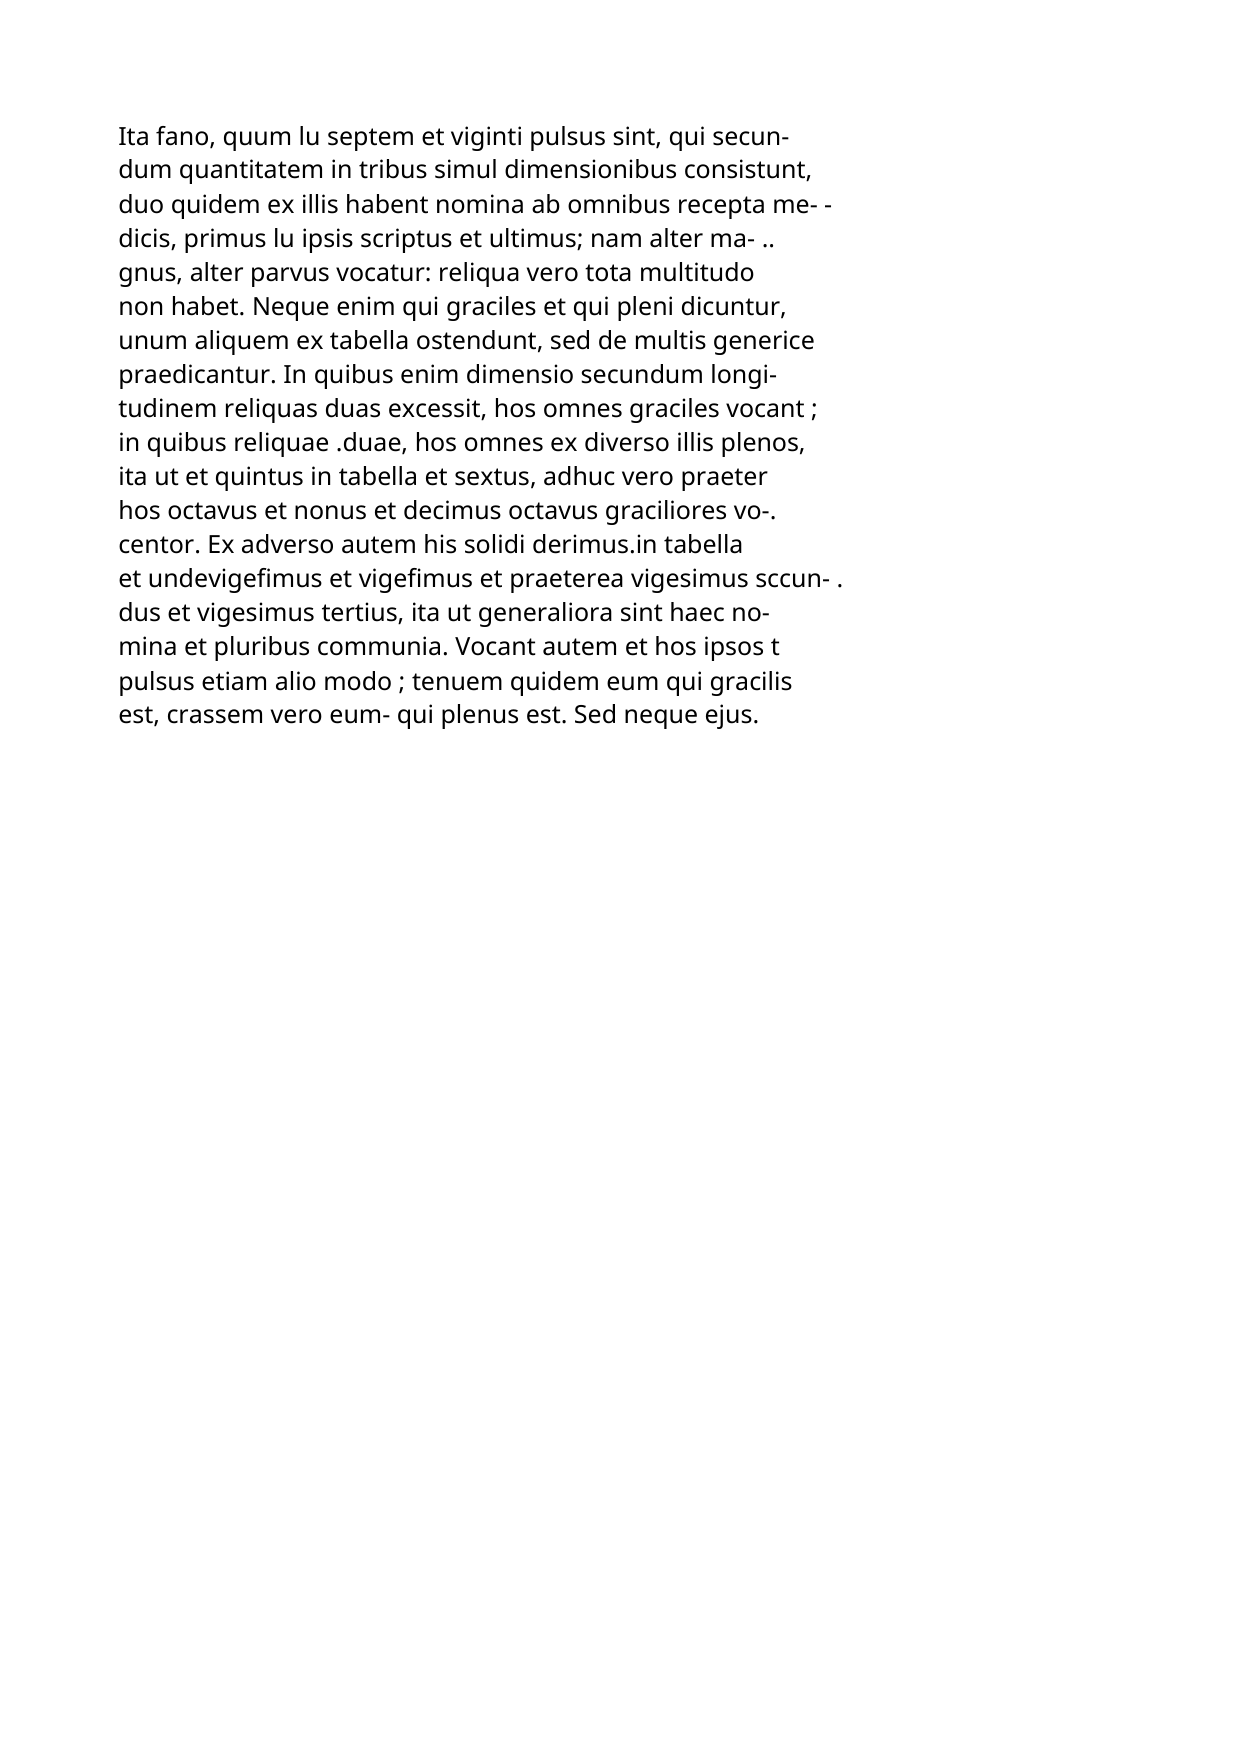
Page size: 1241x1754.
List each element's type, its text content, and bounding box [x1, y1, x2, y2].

text Ita fano, quum lu septem et viginti pulsus sint, qui secun- dum quantitatem in tribus simul dimensionibus consistunt, duo quidem ex illis habent nomina ab omnibus recepta me- - dicis, primus lu ipsis scriptus et ultimus; nam alter ma- .. gnus, alter parvus vocatur: reliqua vero tota multitudo non habet. Neque enim qui graciles et qui pleni dicuntur, unum aliquem ex tabella ostendunt, sed de multis generice praedicantur. In quibus enim dimensio secundum longi- tudinem reliquas duas excessit, hos omnes graciles vocant ; in quibus reliquae .duae, hos omnes ex diverso illis plenos, ita ut et quintus in tabella et sextus, adhuc vero praeter hos octavus et nonus et decimus octavus graciliores vo-. centor. Ex adverso autem his solidi derimus.in tabella et undevigefimus et vigefimus et praeterea vigesimus sccun- . dus et vigesimus tertius, ita ut generaliora sint haec no- mina et pluribus communia. Vocant autem et hos ipsos t pulsus etiam alio modo ; tenuem quidem eum qui gracilis est, crassem vero eum- qui plenus est. Sed neque ejus. [118, 118, 1122, 731]
